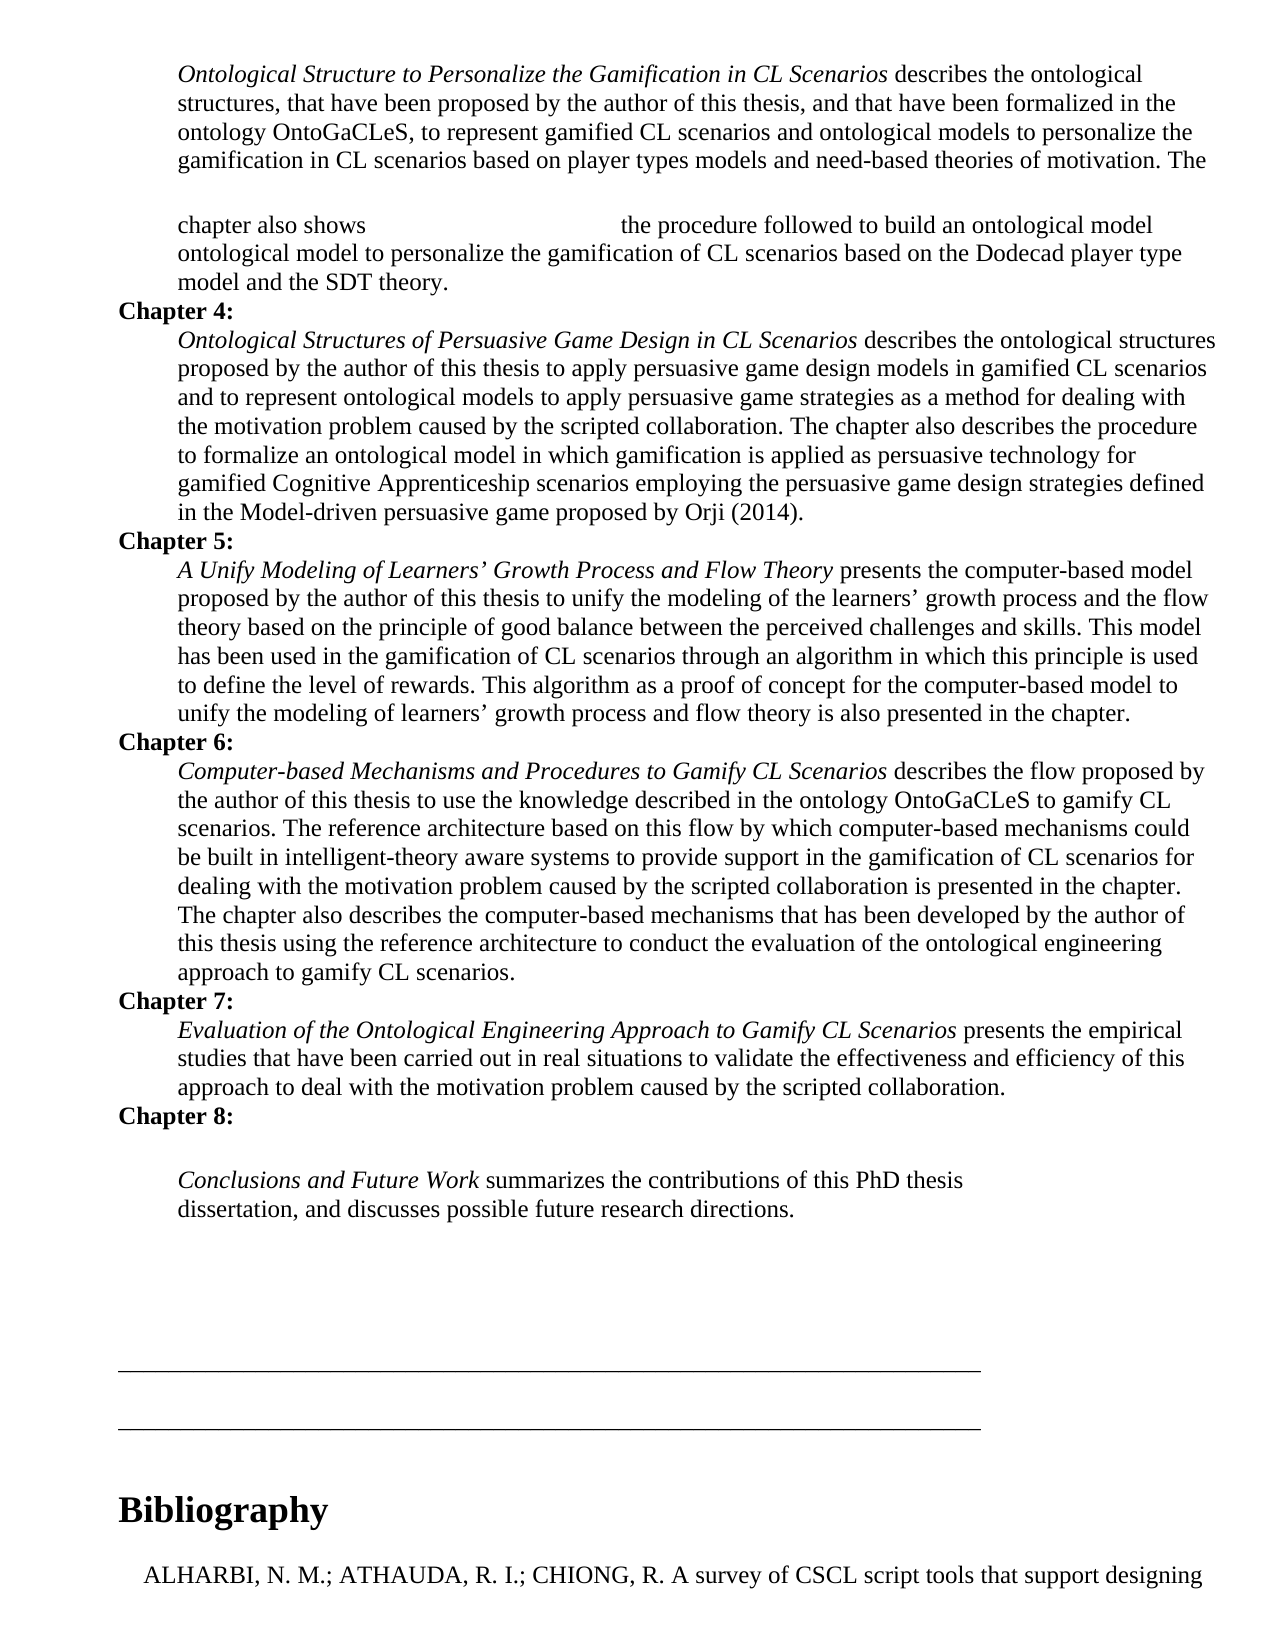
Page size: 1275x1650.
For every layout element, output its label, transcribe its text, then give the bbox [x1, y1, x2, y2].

subtitle Bibliography [118, 1488, 1216, 1531]
subtitle Chapter 6: [118, 727, 1216, 756]
list Conclusions and Future Work summarizes the contributions of this PhD thesis dissertation, and discusses possible future research directions. [177, 1130, 1216, 1223]
list A Unify Modeling of Learners’ Growth Process and Flow Theory presents the computer-based model proposed by the author of this thesis to unify the modeling of the learners’ growth process and the flow theory based on the principle of good balance between the perceived challenges and skills. This model has been used in the gamification of CL scenarios through an algorithm in which this principle is used to define the level of rewards. This algorithm as a proof of concept for the computer-based model to unify the modeling of learners’ growth process and flow theory is also presented in the chapter. [177, 555, 1216, 727]
list Ontological Structures of Persuasive Game Design in CL Scenarios describes the ontological structures proposed by the author of this thesis to apply persuasive game design models in gamified CL scenarios and to represent ontological models to apply persuasive game strategies as a method for dealing with the motivation problem caused by the scripted collaboration. The chapter also describes the procedure to formalize an ontological model in which gamification is applied as persuasive technology for gamified Cognitive Apprenticeship scenarios employing the persuasive game design strategies defined in the Model-driven persuasive game proposed by Orji (2014). [177, 325, 1216, 526]
text _____________________________________________________________________ [118, 1346, 1216, 1375]
list Ontological Structure to Personalize the Gamification in CL Scenarios describes the ontological structures, that have been proposed by the author of this thesis, and that have been formalized in the ontology OntoGaCLeS, to represent gamified CL scenarios and ontological models to personalize the gamification in CL scenarios based on player types models and need-based theories of motivation. The chapter also shows the procedure followed to build an ontological model ontological model to personalize the gamification of CL scenarios based on the Dodecad player type model and the SDT theory. [177, 59, 1216, 296]
subtitle Chapter 5: [118, 526, 1216, 555]
subtitle Chapter 7: [118, 986, 1216, 1015]
list Evaluation of the Ontological Engineering Approach to Gamify CL Scenarios presents the empirical studies that have been carried out in real situations to validate the effectiveness and efficiency of this approach to deal with the motivation problem caused by the scripted collaboration. [177, 1015, 1216, 1101]
text _____________________________________________________________________ [118, 1404, 1216, 1433]
subtitle Chapter 4: [118, 296, 1216, 325]
text ALHARBI, N. M.; ATHAUDA, R. I.; CHIONG, R. A survey of CSCL script tools that support designing [118, 1560, 1216, 1589]
subtitle Chapter 8: [118, 1101, 1216, 1130]
list Computer-based Mechanisms and Procedures to Gamify CL Scenarios describes the flow proposed by the author of this thesis to use the knowledge described in the ontology OntoGaCLeS to gamify CL scenarios. The reference architecture based on this flow by which computer-based mechanisms could be built in intelligent-theory aware systems to provide support in the gamification of CL scenarios for dealing with the motivation problem caused by the scripted collaboration is presented in the chapter. The chapter also describes the computer-based mechanisms that has been developed by the author of this thesis using the reference architecture to conduct the evaluation of the ontological engineering approach to gamify CL scenarios. [177, 756, 1216, 986]
